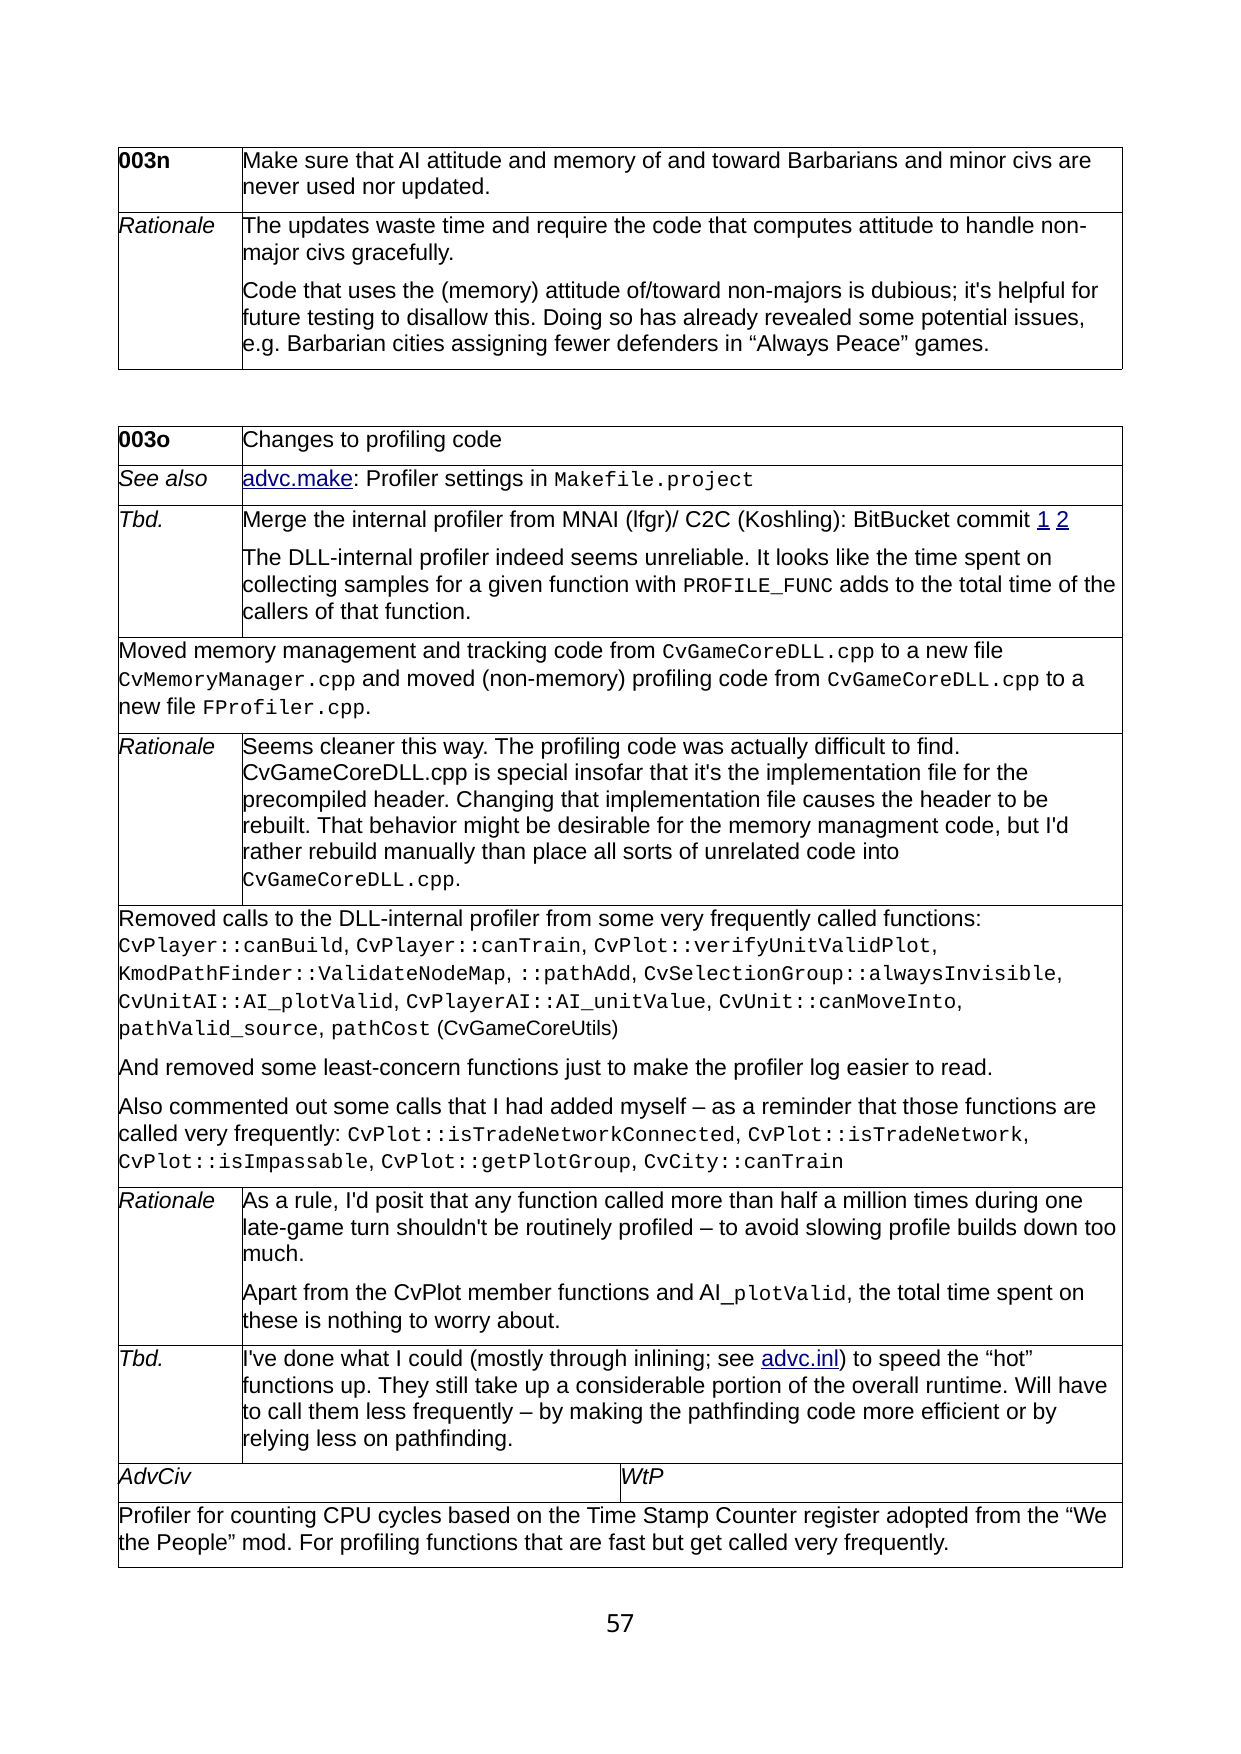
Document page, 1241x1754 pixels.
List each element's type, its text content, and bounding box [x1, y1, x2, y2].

table_cell The updates waste time and require the code that computes attitude to handle non-major civs gracefully. Code that uses the (memory) attitude of/toward non-majors is dubious; it's helpful for future testing to disallow this. Doing so has already revealed some potential issues, e.g. Barbarian cities assigning fewer defenders in “Always Peace” games. [243, 213, 1122, 369]
table_cell Merge the internal profiler from MNAI (lfgr)/ C2C (Koshling): BitBucket commit 1 2 The DLL-internal profiler indeed seems unreliable. It looks like the time spent on collecting samples for a given function with PROFILE_FUNC adds to the total time of the callers of that function. [243, 506, 1122, 637]
table_header Make sure that AI attitude and memory of and toward Barbarians and minor civs are never used nor updated. [243, 148, 1122, 212]
table_cell See also [119, 466, 242, 505]
table_header 003n [119, 148, 242, 212]
table_cell WtP [621, 1464, 1122, 1502]
table_cell Seems cleaner this way. The profiling code was actually difficult to find. CvGameCoreDLL.cpp is special insofar that it's the implementation file for the precompiled header. Changing that implementation file causes the header to be rebuilt. That behavior might be desirable for the memory managment code, but I'd rather rebuild manually than place all sorts of unrelated code into CvGameCoreDLL.cpp. [243, 734, 1122, 905]
table_cell advc.make: Profiler settings in Makefile.project [243, 466, 1122, 505]
table_cell Rationale [119, 734, 242, 905]
table_cell Tbd. [119, 1346, 242, 1463]
table_cell Tbd. [119, 506, 242, 637]
table_cell AdvCiv [119, 1464, 620, 1502]
table_header Changes to profiling code [243, 427, 1122, 465]
table_cell I've done what I could (mostly through inlining; see advc.inl) to speed the “hot” functions up. They still take up a considerable portion of the overall runtime. Will have to call them less frequently – by making the pathfinding code more efficient or by relying less on pathfinding. [243, 1346, 1122, 1463]
table_cell Rationale [119, 213, 242, 369]
table_cell Moved memory management and tracking code from CvGameCoreDLL.cpp to a new file CvMemoryManager.cpp and moved (non-memory) profiling code from CvGameCoreDLL.cpp to a new file FProfiler.cpp. [119, 638, 1122, 733]
table_cell Removed calls to the DLL-internal profiler from some very frequently called functions: CvPlayer::canBuild, CvPlayer::canTrain, CvPlot::verifyUnitValidPlot, KmodPathFinder::ValidateNodeMap, ::pathAdd, CvSelectionGroup::alwaysInvisible, CvUnitAI::AI_plotValid, CvPlayerAI::AI_unitValue, CvUnit::canMoveInto, pathValid_source, pathCost (CvGameCoreUtils) And removed some least-concern functions just to make the profiler log easier to read. Also commented out some calls that I had added myself – as a reminder that those functions are called very frequently: CvPlot::isTradeNetworkConnected, CvPlot::isTradeNetwork, CvPlot::isImpassable, CvPlot::getPlotGroup, CvCity::canTrain [119, 906, 1122, 1187]
table_header 003o [119, 427, 242, 465]
table_cell Rationale [119, 1188, 242, 1345]
table_cell Profiler for counting CPU cycles based on the Time Stamp Counter register adopted from the “We the People” mod. For profiling functions that are fast but get called very frequently. [119, 1503, 1122, 1567]
table_cell As a rule, I'd posit that any function called more than half a million times during one late-game turn shouldn't be routinely profiled – to avoid slowing profile builds down too much. Apart from the CvPlot member functions and AI_plotValid, the total time spent on these is nothing to worry about. [243, 1188, 1122, 1345]
